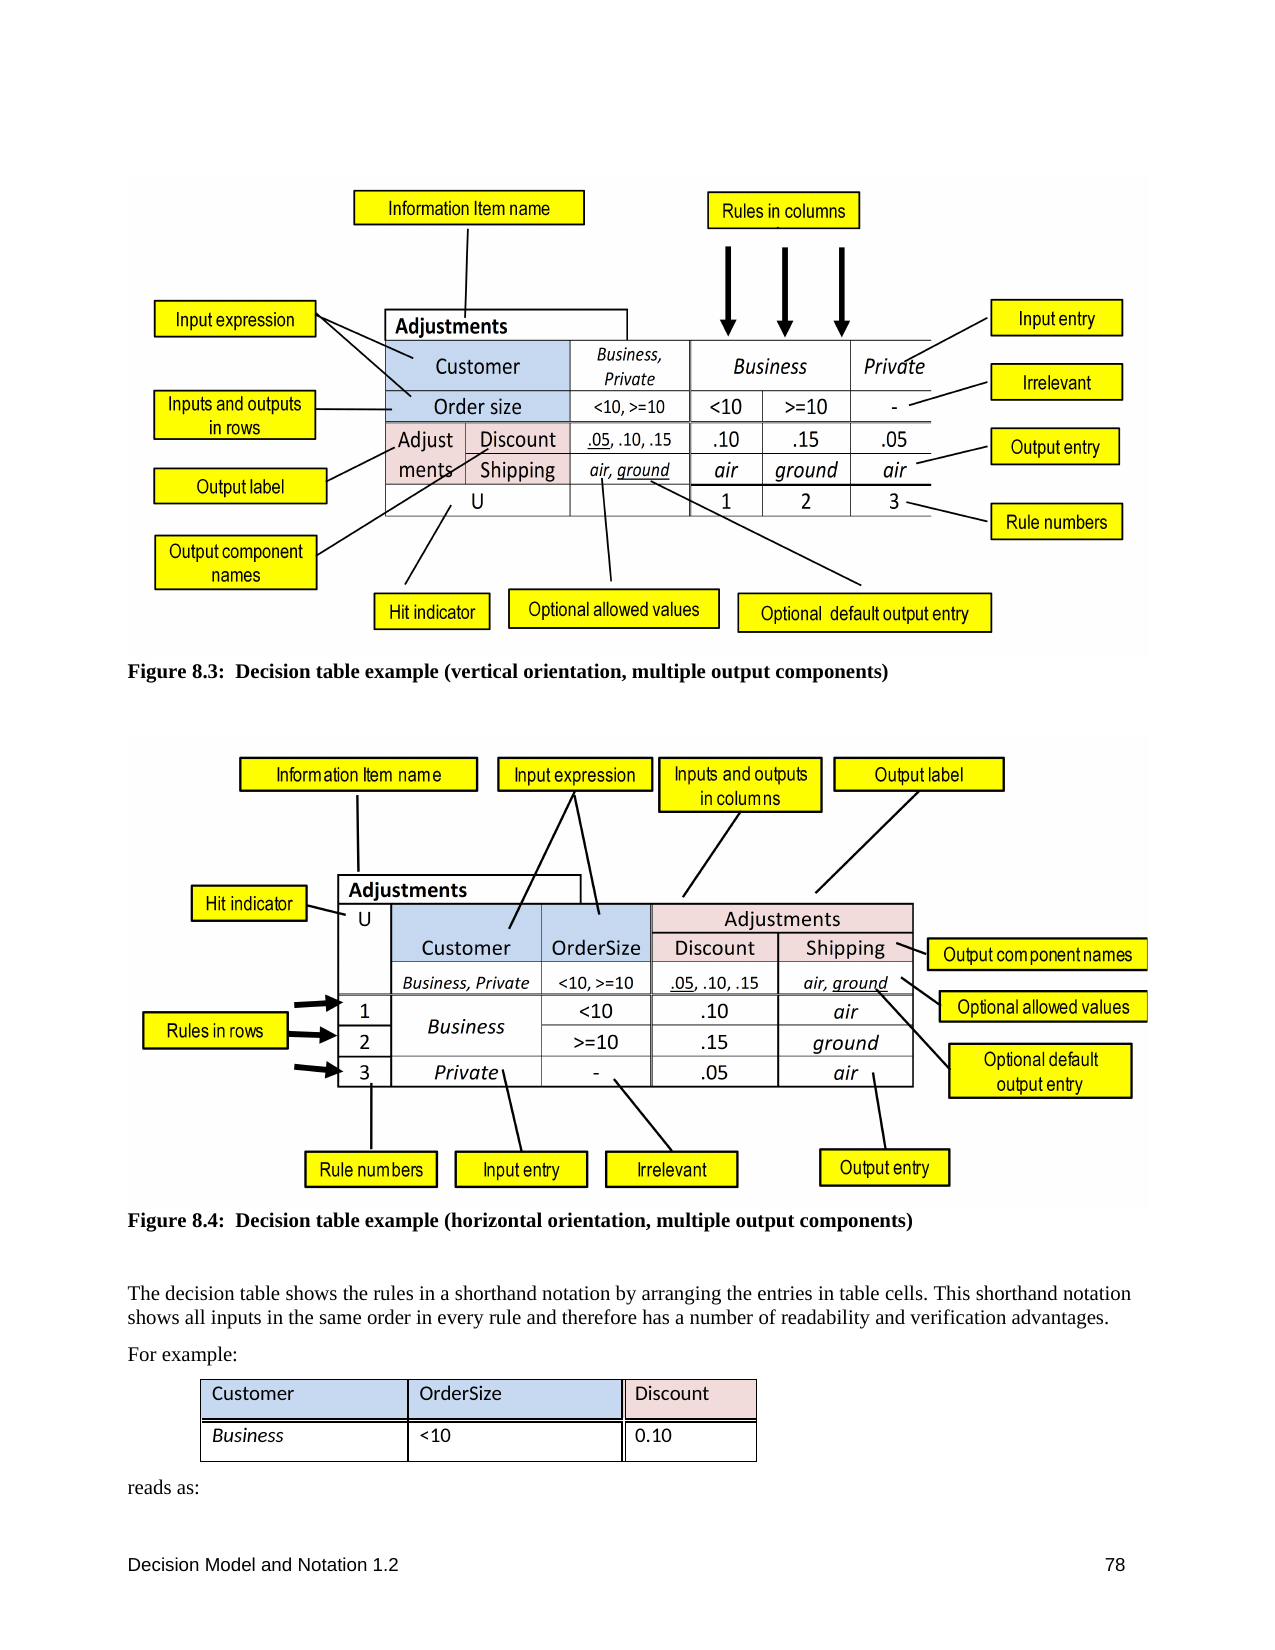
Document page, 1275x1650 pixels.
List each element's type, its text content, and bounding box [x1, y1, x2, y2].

table_cell <10 [409, 1423, 621, 1461]
text Figure 8.4: Decision table example (horizontal orientation, multiple output components) [127, 1209, 1147, 1232]
table_header Discount [626, 1380, 756, 1418]
text The decision table shows the rules in a shorthand notation by arranging the entries in table cells. This shorthand notation shows all inputs in the same order in every rule and therefore has a number of readability and verification advantages. [127, 1281, 1147, 1329]
table_header Customer [201, 1380, 407, 1418]
table_header OrderSize [409, 1380, 621, 1418]
picture [127, 732, 1148, 1209]
text Figure 8.3: Decision table example (vertical orientation, multiple output components) [127, 659, 1147, 683]
picture [127, 176, 1148, 659]
table_cell 0.10 [626, 1423, 756, 1461]
text For example: [127, 1342, 1147, 1366]
table_cell Business [201, 1422, 407, 1461]
text reads as: [127, 1474, 1147, 1499]
